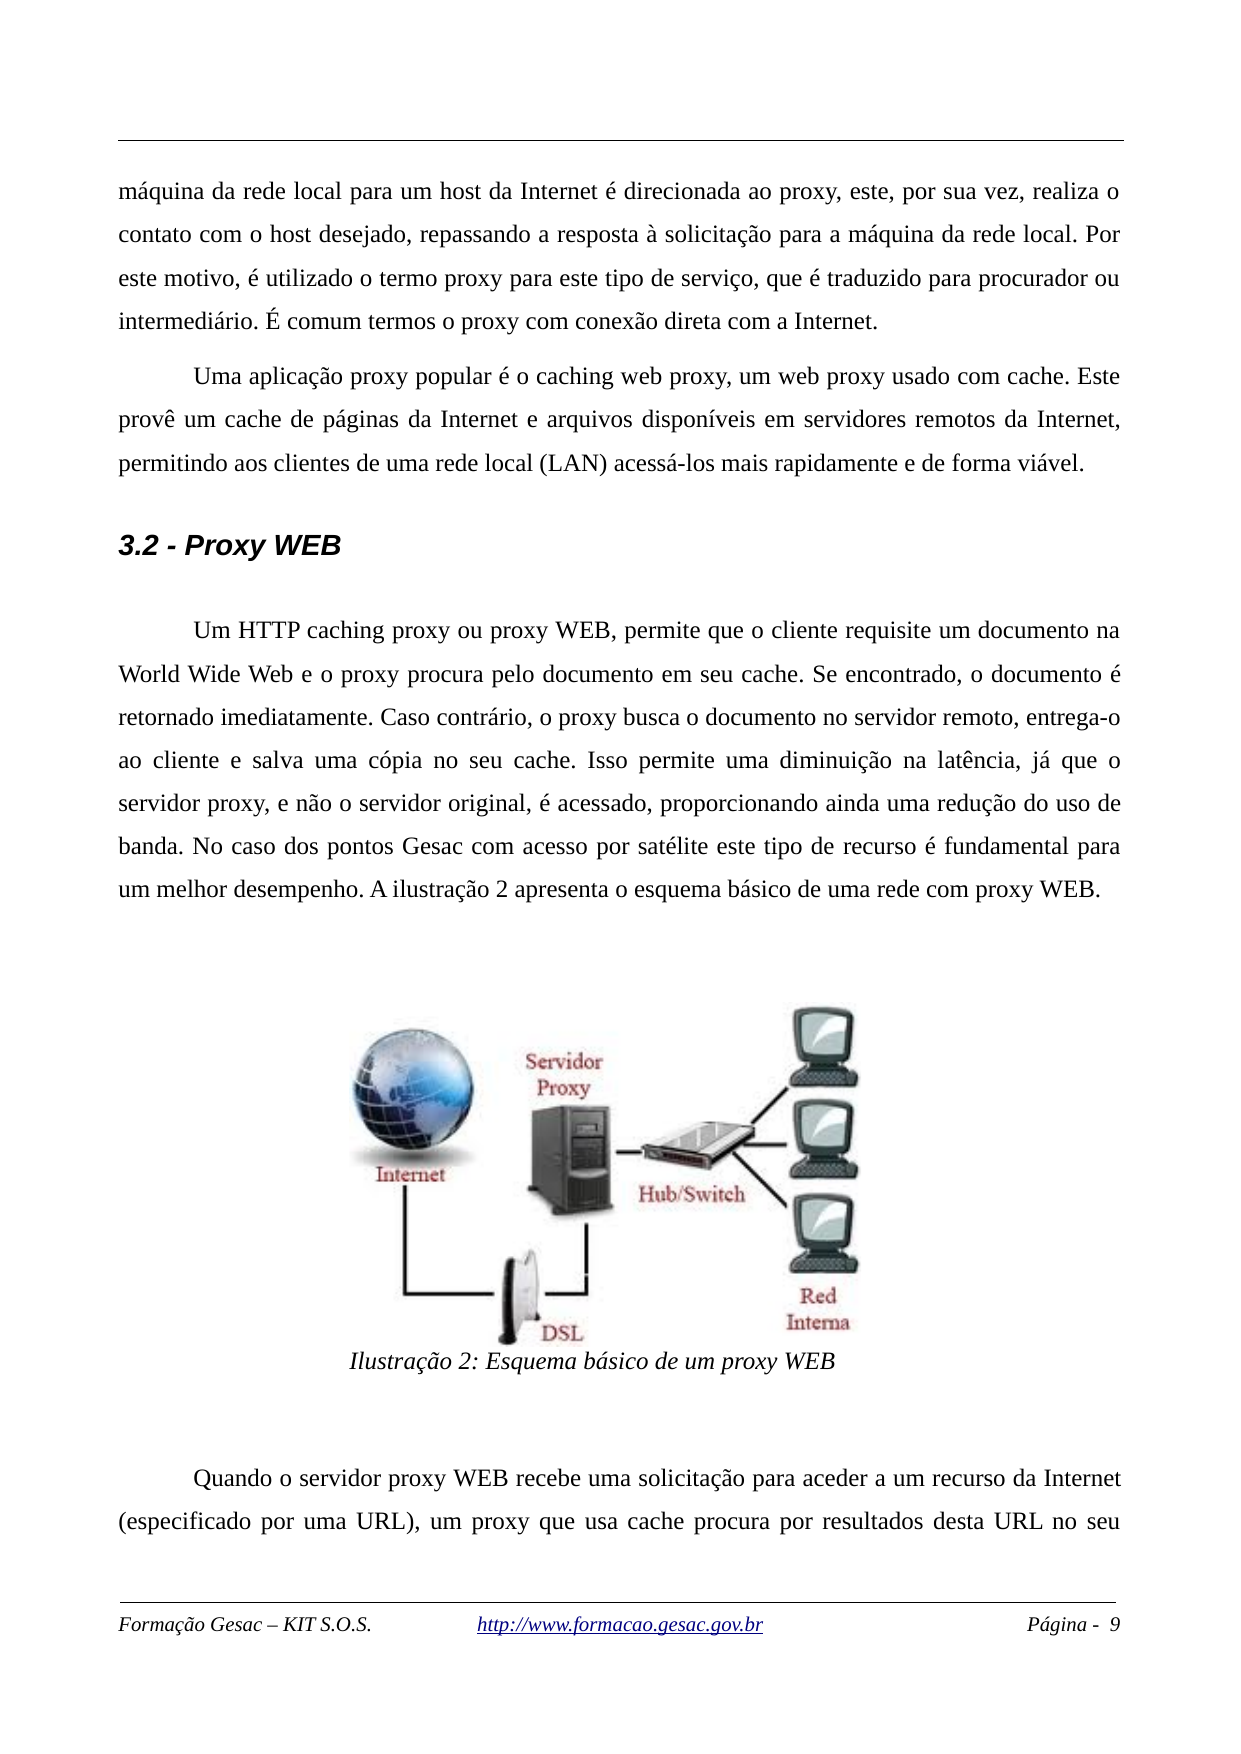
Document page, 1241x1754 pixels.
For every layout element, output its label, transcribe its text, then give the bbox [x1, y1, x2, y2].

text Quando o servidor proxy WEB recebe uma solicitação para aceder a um recurso da Internet (especificado por uma URL), um proxy que usa cache procura por resultados desta URL no seu [118, 1463, 1122, 1534]
subtitle 3.2 - Proxy WEB [118, 528, 1122, 562]
picture [349, 1002, 862, 1347]
text máquina da rede local para um host da Internet é direcionada ao proxy, este, por sua vez, realiza o contato com o host desejado, repassando a resposta à solicitação para a máquina da rede local. Por este motivo, é utilizado o termo proxy para este tipo de serviço, que é traduzido para procurador ou intermediário. É comum termos o proxy com conexão direta com a Internet. [118, 176, 1122, 334]
text Ilustração 2: Esquema básico de um proxy WEB [349, 1347, 861, 1375]
text Uma aplicação proxy popular é o caching web proxy, um web proxy usado com cache. Este provê um cache de páginas da Internet e arquivos disponíveis em servidores remotos da Internet, permitindo aos clientes de uma rede local (LAN) acessá-los mais rapidamente e de forma viável. [118, 361, 1122, 476]
text Um HTTP caching proxy ou proxy WEB, permite que o cliente requisite um documento na World Wide Web e o proxy procura pelo documento em seu cache. Se encontrado, o documento é retornado imediatamente. Caso contrário, o proxy busca o documento no servidor remoto, entrega-o ao cliente e salva uma cópia no seu cache. Isso permite uma diminuição na latência, já que o servidor proxy, e não o servidor original, é acessado, proporcionando ainda uma redução do uso de banda. No caso dos pontos Gesac com acesso por satélite este tipo de recurso é fundamental para um melhor desempenho. A ilustração 2 apresenta o esquema básico de uma rede com proxy WEB. [118, 616, 1122, 903]
